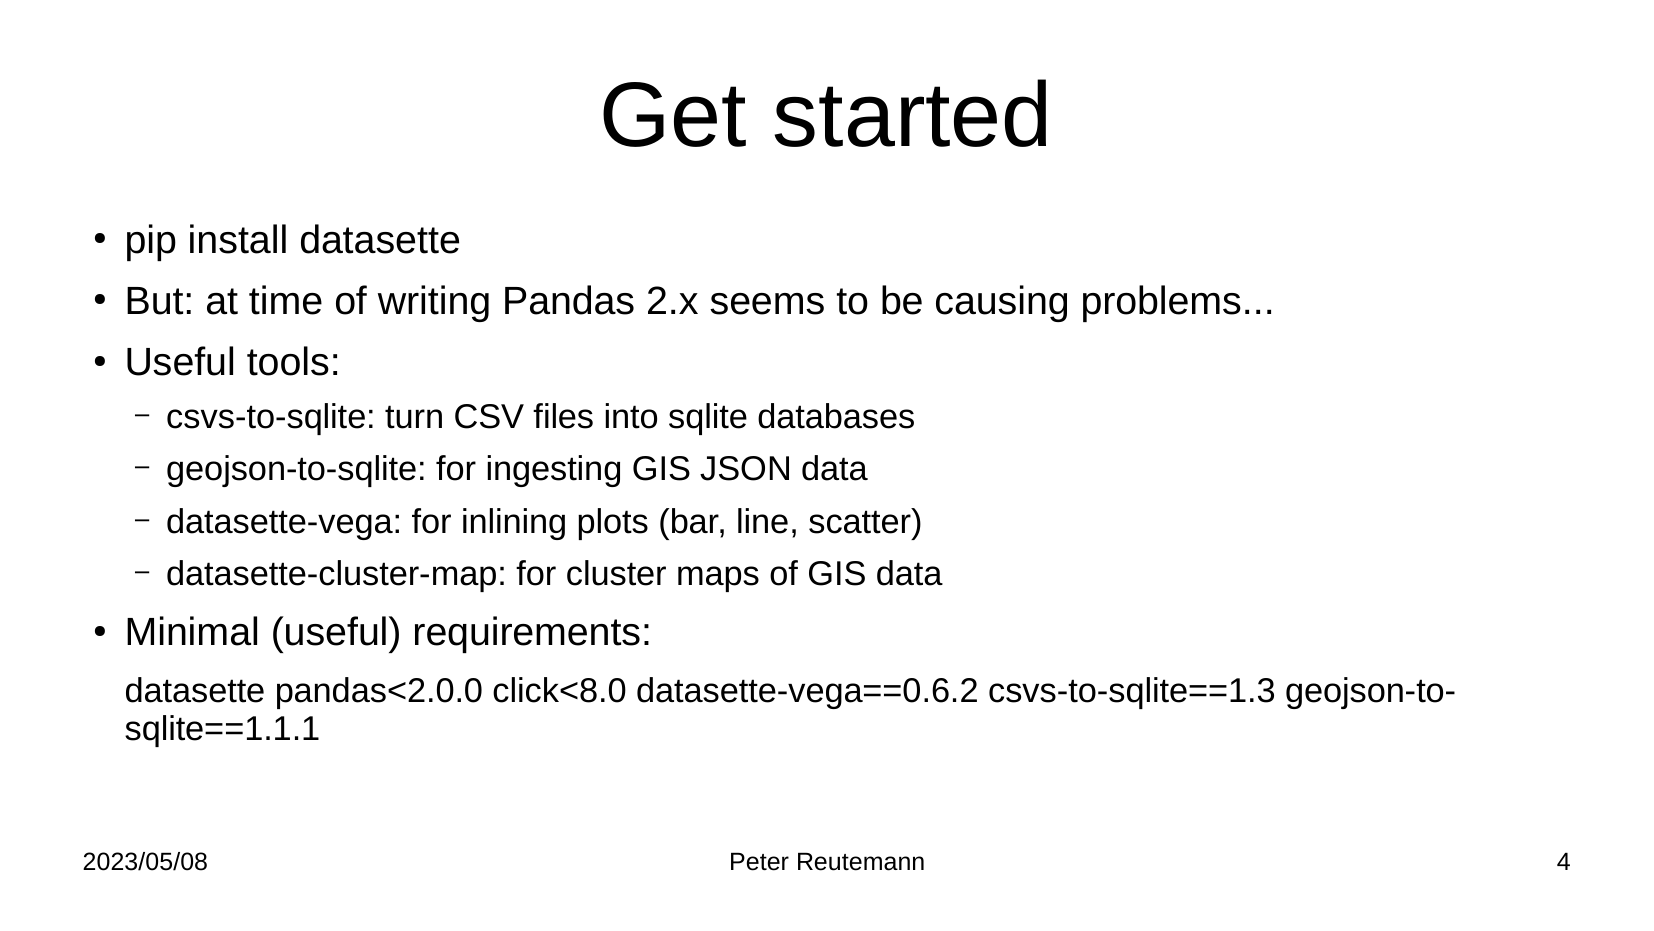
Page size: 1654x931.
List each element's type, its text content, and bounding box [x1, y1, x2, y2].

title Get started [82, 37, 1571, 193]
list pip install datasette But: at time of writing Pandas 2.x seems to be causing problems... Useful tools: csvs-to-sqlite: turn CSV files into sqlite databases geojson-to-sqlite: for ingesting GIS JSON data datasette-vega: for inlining plots (bar, line, scatter) datasette-cluster-map: for cluster maps of GIS data Minimal (useful) requirements: datasette pandas<2.0.0 click<8.0 datasette-vega==0.6.2 csvs-to-sqlite==1.3 geojson-to-sqlite==1.1.1 [82, 217, 1571, 758]
